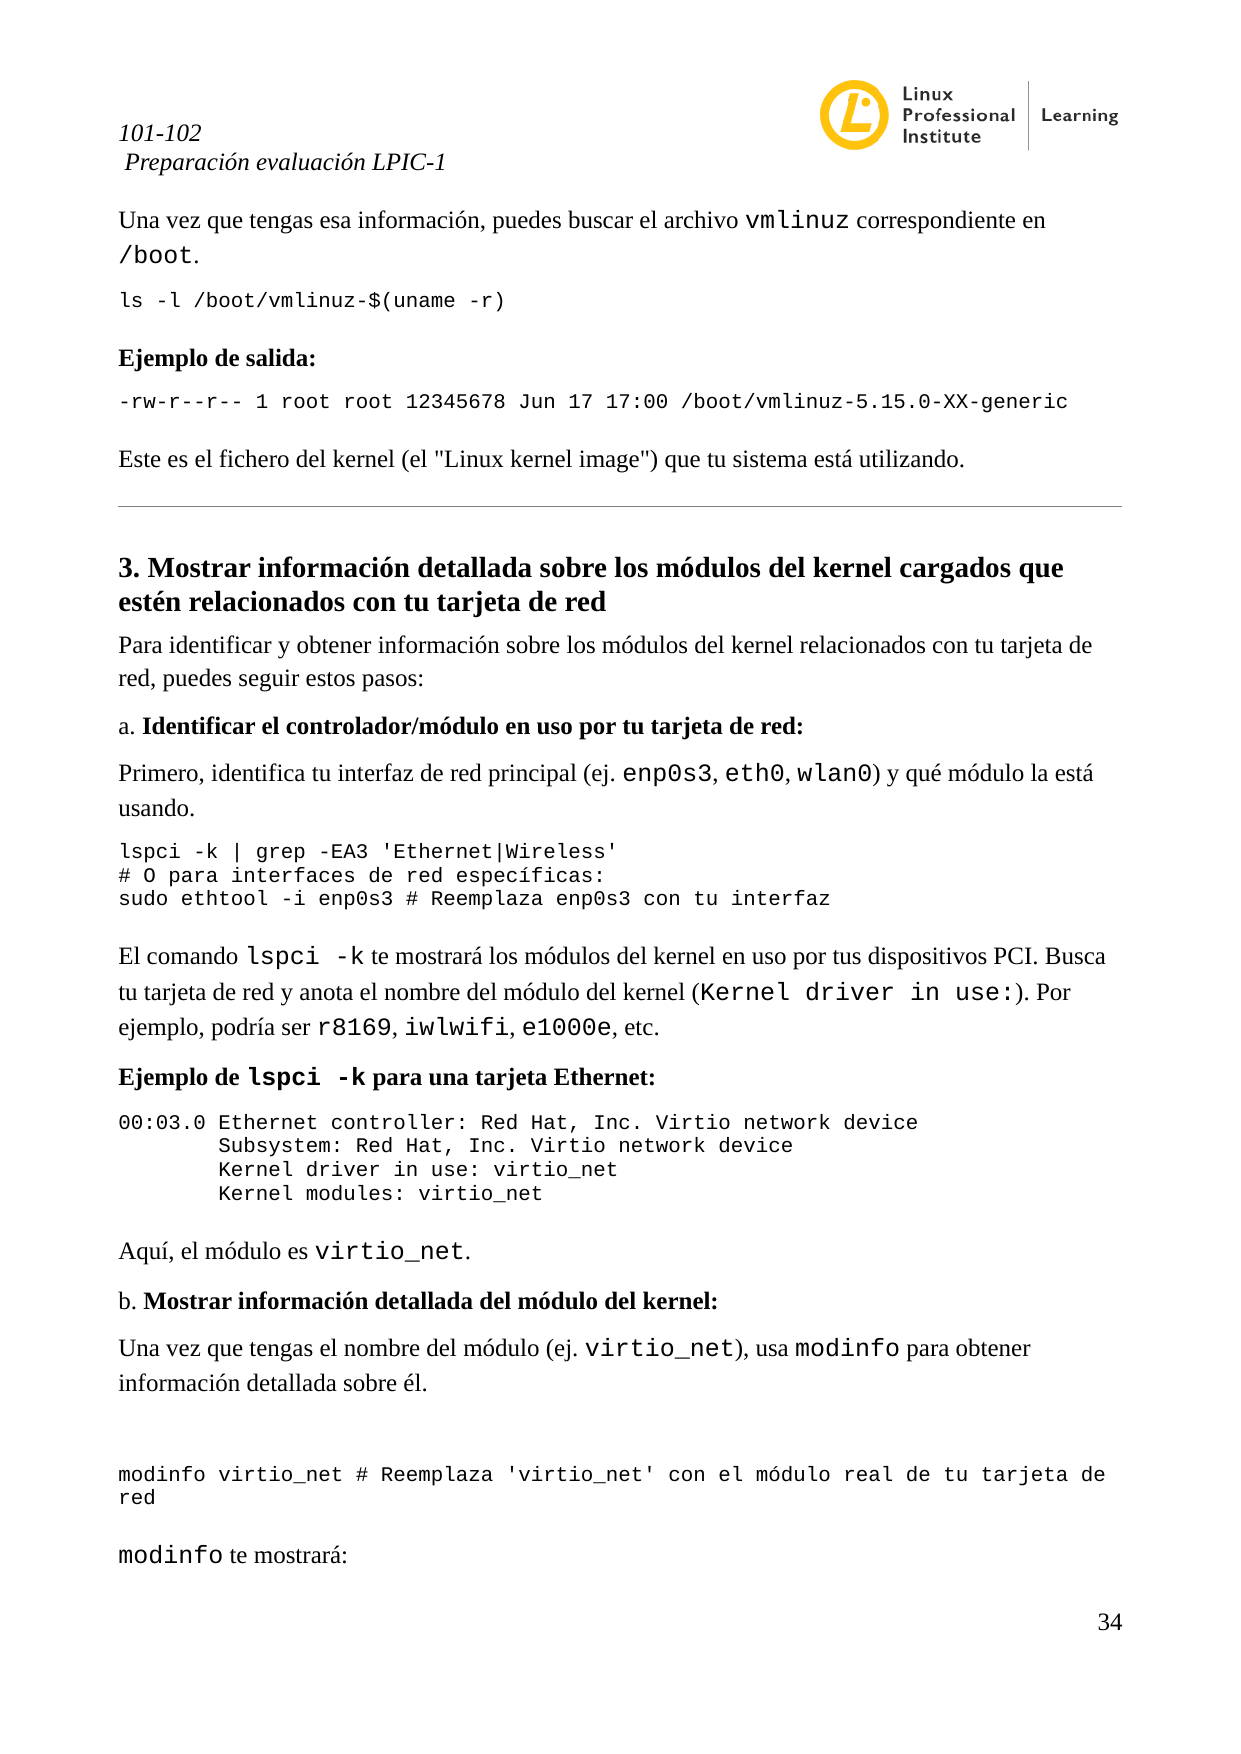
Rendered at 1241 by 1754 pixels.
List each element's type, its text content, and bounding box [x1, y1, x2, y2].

text a. Identificar el controlador/módulo en uso por tu tarjeta de red: [118, 711, 1122, 739]
text Aquí, el módulo es virtio_net. [118, 1236, 1122, 1267]
text Ejemplo de lspci -k para una tarjeta Ethernet: [118, 1062, 1122, 1092]
text -rw-r--r-- 1 root root 12345678 Jun 17 17:00 /boot/vmlinuz-5.15.0-XX-generic [118, 391, 1122, 414]
text Primero, identifica tu interfaz de red principal (ej. enp0s3, eth0, wlan0) y qué módulo la está usando. [118, 758, 1122, 822]
text Una vez que tengas esa información, puedes buscar el archivo vmlinuz correspondiente en /boot. [118, 205, 1122, 271]
subtitle 3. Mostrar información detallada sobre los módulos del kernel cargados que estén relacionados con tu tarjeta de red [118, 551, 1122, 618]
text modinfo te mostrará: [118, 1540, 1122, 1571]
text Una vez que tengas el nombre del módulo (ej. virtio_net), usa modinfo para obtener información detallada sobre él. [118, 1333, 1122, 1397]
text lspci -k | grep -EA3 'Ethernet|Wireless' [118, 841, 1122, 865]
text 00:03.0 Ethernet controller: Red Hat, Inc. Virtio network device [118, 1112, 1122, 1135]
text Kernel modules: virtio_net [118, 1183, 1122, 1206]
text modinfo virtio_net # Reemplaza 'virtio_net' con el módulo real de tu tarjeta de red [118, 1464, 1122, 1511]
picture [819, 79, 1119, 151]
text Para identificar y obtener información sobre los módulos del kernel relacionados con tu tarjeta de red, puedes seguir estos pasos: [118, 630, 1122, 692]
text b. Mostrar información detallada del módulo del kernel: [118, 1286, 1122, 1314]
text ls -l /boot/vmlinuz-$(uname -r) [118, 290, 1122, 314]
text # O para interfaces de red específicas: [118, 865, 1122, 888]
text Subsystem: Red Hat, Inc. Virtio network device [118, 1135, 1122, 1159]
text sudo ethtool -i enp0s3 # Reemplaza enp0s3 con tu interfaz [118, 888, 1122, 912]
text Ejemplo de salida: [118, 343, 1122, 372]
text Kernel driver in use: virtio_net [118, 1159, 1122, 1183]
text El comando lspci -k te mostrará los módulos del kernel en uso por tus dispositivos PCI. Busca tu tarjeta de red y anota el nombre del módulo del kernel (Kernel driver in use:). Por ejemplo, podría ser r8169, iwlwifi, e1000e, etc. [118, 941, 1122, 1042]
text Este es el fichero del kernel (el "Linux kernel image") que tu sistema está utilizando. [118, 444, 1122, 473]
